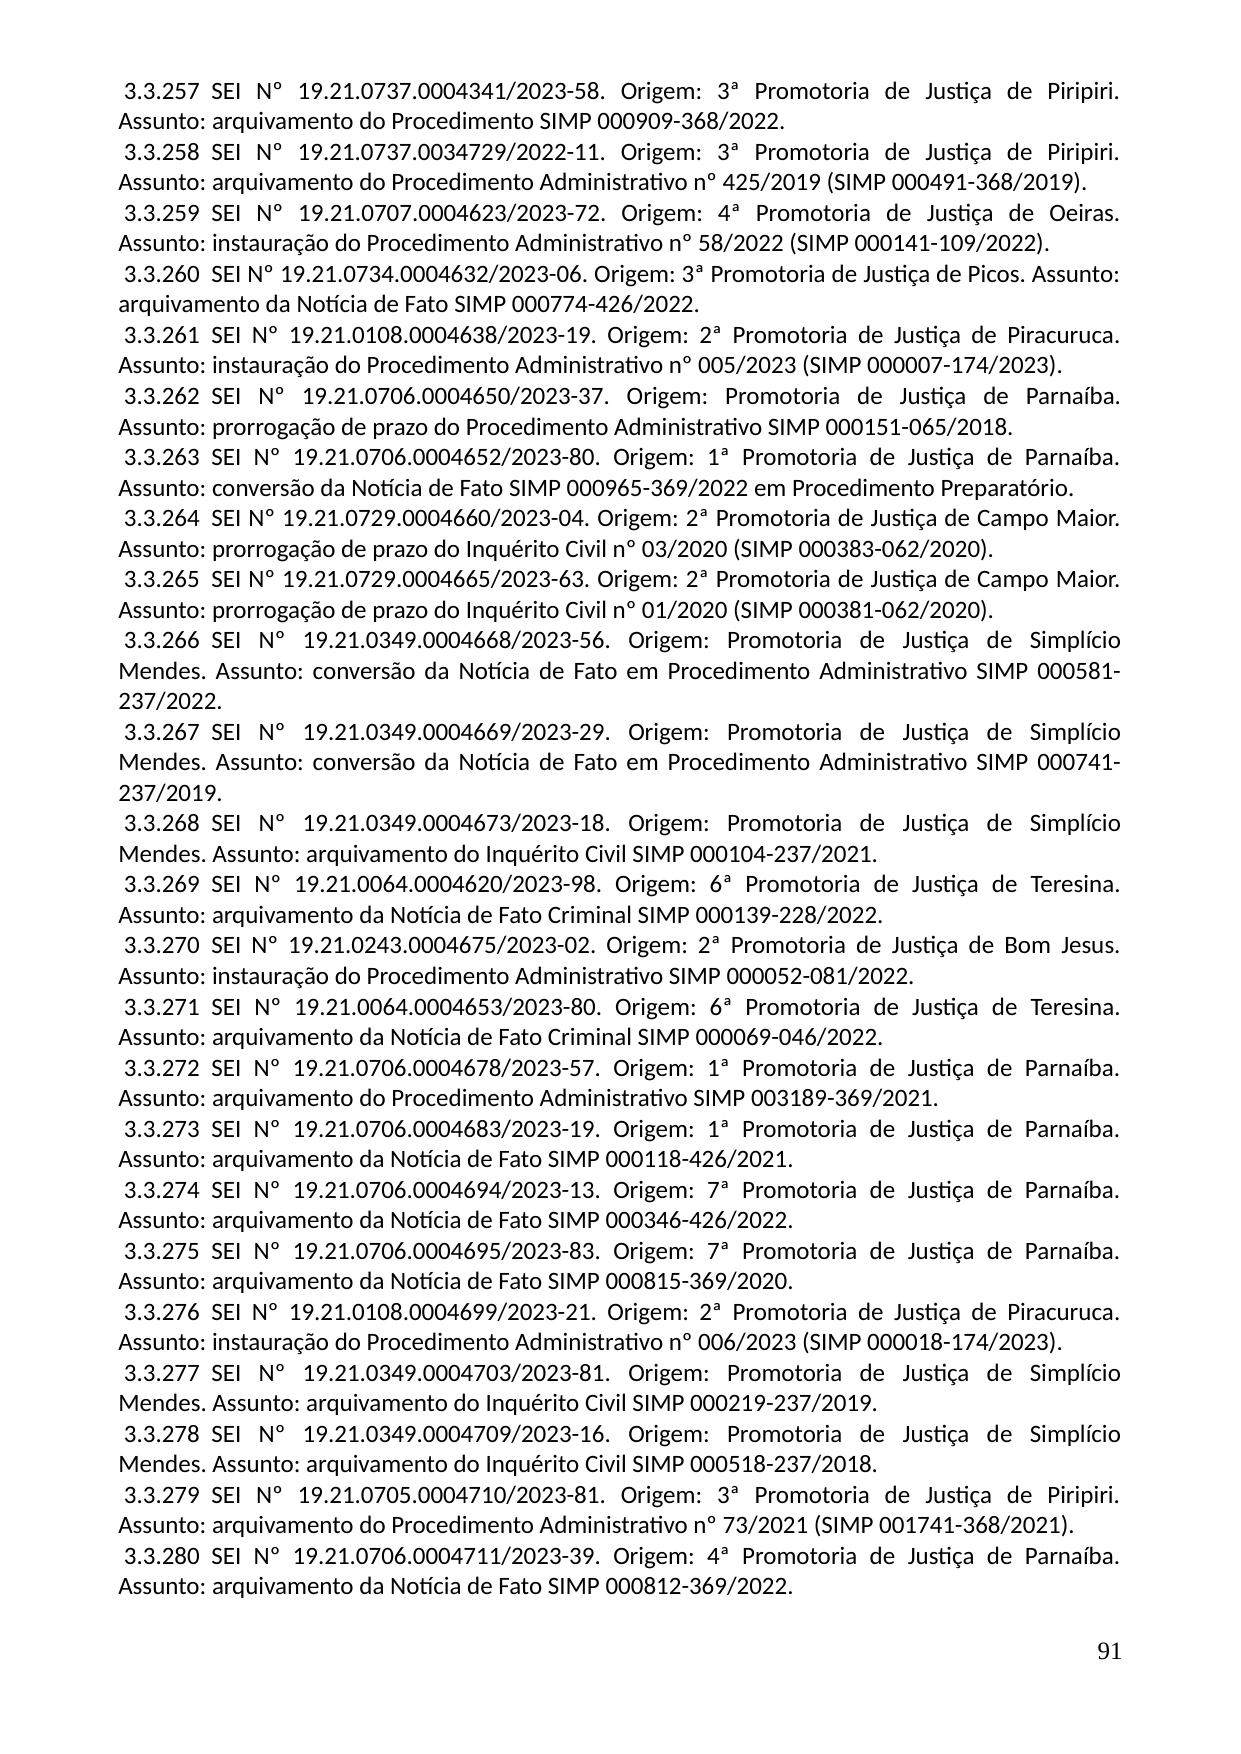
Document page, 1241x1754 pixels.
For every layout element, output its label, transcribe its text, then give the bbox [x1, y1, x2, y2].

list SEI Nº 19.21.0108.0004638/2023-19. Origem: 2ª Promotoria de Justiça de Piracuruca. Assunto: instauração do Procedimento Administrativo nº 005/2023 (SIMP 000007-174/2023). [118, 319, 1122, 380]
list SEI Nº 19.21.0108.0004699/2023-21. Origem: 2ª Promotoria de Justiça de Piracuruca. Assunto: instauração do Procedimento Administrativo nº 006/2023 (SIMP 000018-174/2023). [118, 1296, 1122, 1357]
list SEI Nº 19.21.0737.0034729/2022-11. Origem: 3ª Promotoria de Justiça de Piripiri. Assunto: arquivamento do Procedimento Administrativo nº 425/2019 (SIMP 000491-368/2019). [118, 136, 1122, 197]
list SEI Nº 19.21.0737.0004341/2023-58. Origem: 3ª Promotoria de Justiça de Piripiri. Assunto: arquivamento do Procedimento SIMP 000909-368/2022. [118, 75, 1122, 136]
list SEI Nº 19.21.0349.0004673/2023-18. Origem: Promotoria de Justiça de Simplício Mendes. Assunto: arquivamento do Inquérito Civil SIMP 000104-237/2021. [118, 807, 1122, 868]
list SEI Nº 19.21.0064.0004653/2023-80. Origem: 6ª Promotoria de Justiça de Teresina. Assunto: arquivamento da Notícia de Fato Criminal SIMP 000069-046/2022. [118, 991, 1122, 1052]
list SEI Nº 19.21.0064.0004620/2023-98. Origem: 6ª Promotoria de Justiça de Teresina. Assunto: arquivamento da Notícia de Fato Criminal SIMP 000139-228/2022. [118, 868, 1122, 929]
list SEI Nº 19.21.0729.0004660/2023-04. Origem: 2ª Promotoria de Justiça de Campo Maior. Assunto: prorrogação de prazo do Inquérito Civil nº 03/2020 (SIMP 000383-062/2020). [118, 502, 1122, 563]
list SEI Nº 19.21.0706.0004694/2023-13. Origem: 7ª Promotoria de Justiça de Parnaíba. Assunto: arquivamento da Notícia de Fato SIMP 000346-426/2022. [118, 1174, 1122, 1235]
list SEI Nº 19.21.0349.0004669/2023-29. Origem: Promotoria de Justiça de Simplício Mendes. Assunto: conversão da Notícia de Fato em Procedimento Administrativo SIMP 000741-237/2019. [118, 716, 1122, 807]
list SEI Nº 19.21.0349.0004709/2023-16. Origem: Promotoria de Justiça de Simplício Mendes. Assunto: arquivamento do Inquérito Civil SIMP 000518-237/2018. [118, 1418, 1122, 1479]
list SEI Nº 19.21.0706.0004652/2023-80. Origem: 1ª Promotoria de Justiça de Parnaíba. Assunto: conversão da Notícia de Fato SIMP 000965-369/2022 em Procedimento Preparatório. [118, 441, 1122, 502]
list SEI Nº 19.21.0729.0004665/2023-63. Origem: 2ª Promotoria de Justiça de Campo Maior. Assunto: prorrogação de prazo do Inquérito Civil nº 01/2020 (SIMP 000381-062/2020). [118, 563, 1122, 624]
list SEI Nº 19.21.0734.0004632/2023-06. Origem: 3ª Promotoria de Justiça de Picos. Assunto: arquivamento da Notícia de Fato SIMP 000774-426/2022. [118, 258, 1122, 319]
list SEI Nº 19.21.0349.0004668/2023-56. Origem: Promotoria de Justiça de Simplício Mendes. Assunto: conversão da Notícia de Fato em Procedimento Administrativo SIMP 000581-237/2022. [118, 624, 1122, 716]
list SEI Nº 19.21.0349.0004703/2023-81. Origem: Promotoria de Justiça de Simplício Mendes. Assunto: arquivamento do Inquérito Civil SIMP 000219-237/2019. [118, 1357, 1122, 1418]
list SEI Nº 19.21.0706.0004683/2023-19. Origem: 1ª Promotoria de Justiça de Parnaíba. Assunto: arquivamento da Notícia de Fato SIMP 000118-426/2021. [118, 1113, 1122, 1174]
list SEI Nº 19.21.0706.0004650/2023-37. Origem: Promotoria de Justiça de Parnaíba. Assunto: prorrogação de prazo do Procedimento Administrativo SIMP 000151-065/2018. [118, 380, 1122, 441]
list SEI Nº 19.21.0243.0004675/2023-02. Origem: 2ª Promotoria de Justiça de Bom Jesus. Assunto: instauração do Procedimento Administrativo SIMP 000052-081/2022. [118, 929, 1122, 991]
list SEI Nº 19.21.0707.0004623/2023-72. Origem: 4ª Promotoria de Justiça de Oeiras. Assunto: instauração do Procedimento Administrativo nº 58/2022 (SIMP 000141-109/2022). [118, 197, 1122, 258]
list SEI Nº 19.21.0705.0004710/2023-81. Origem: 3ª Promotoria de Justiça de Piripiri. Assunto: arquivamento do Procedimento Administrativo nº 73/2021 (SIMP 001741-368/2021). [118, 1479, 1122, 1540]
list SEI Nº 19.21.0706.0004695/2023-83. Origem: 7ª Promotoria de Justiça de Parnaíba. Assunto: arquivamento da Notícia de Fato SIMP 000815-369/2020. [118, 1235, 1122, 1296]
list SEI Nº 19.21.0706.0004711/2023-39. Origem: 4ª Promotoria de Justiça de Parnaíba. Assunto: arquivamento da Notícia de Fato SIMP 000812-369/2022. [118, 1540, 1122, 1601]
list SEI Nº 19.21.0706.0004678/2023-57. Origem: 1ª Promotoria de Justiça de Parnaíba. Assunto: arquivamento do Procedimento Administrativo SIMP 003189-369/2021. [118, 1052, 1122, 1113]
